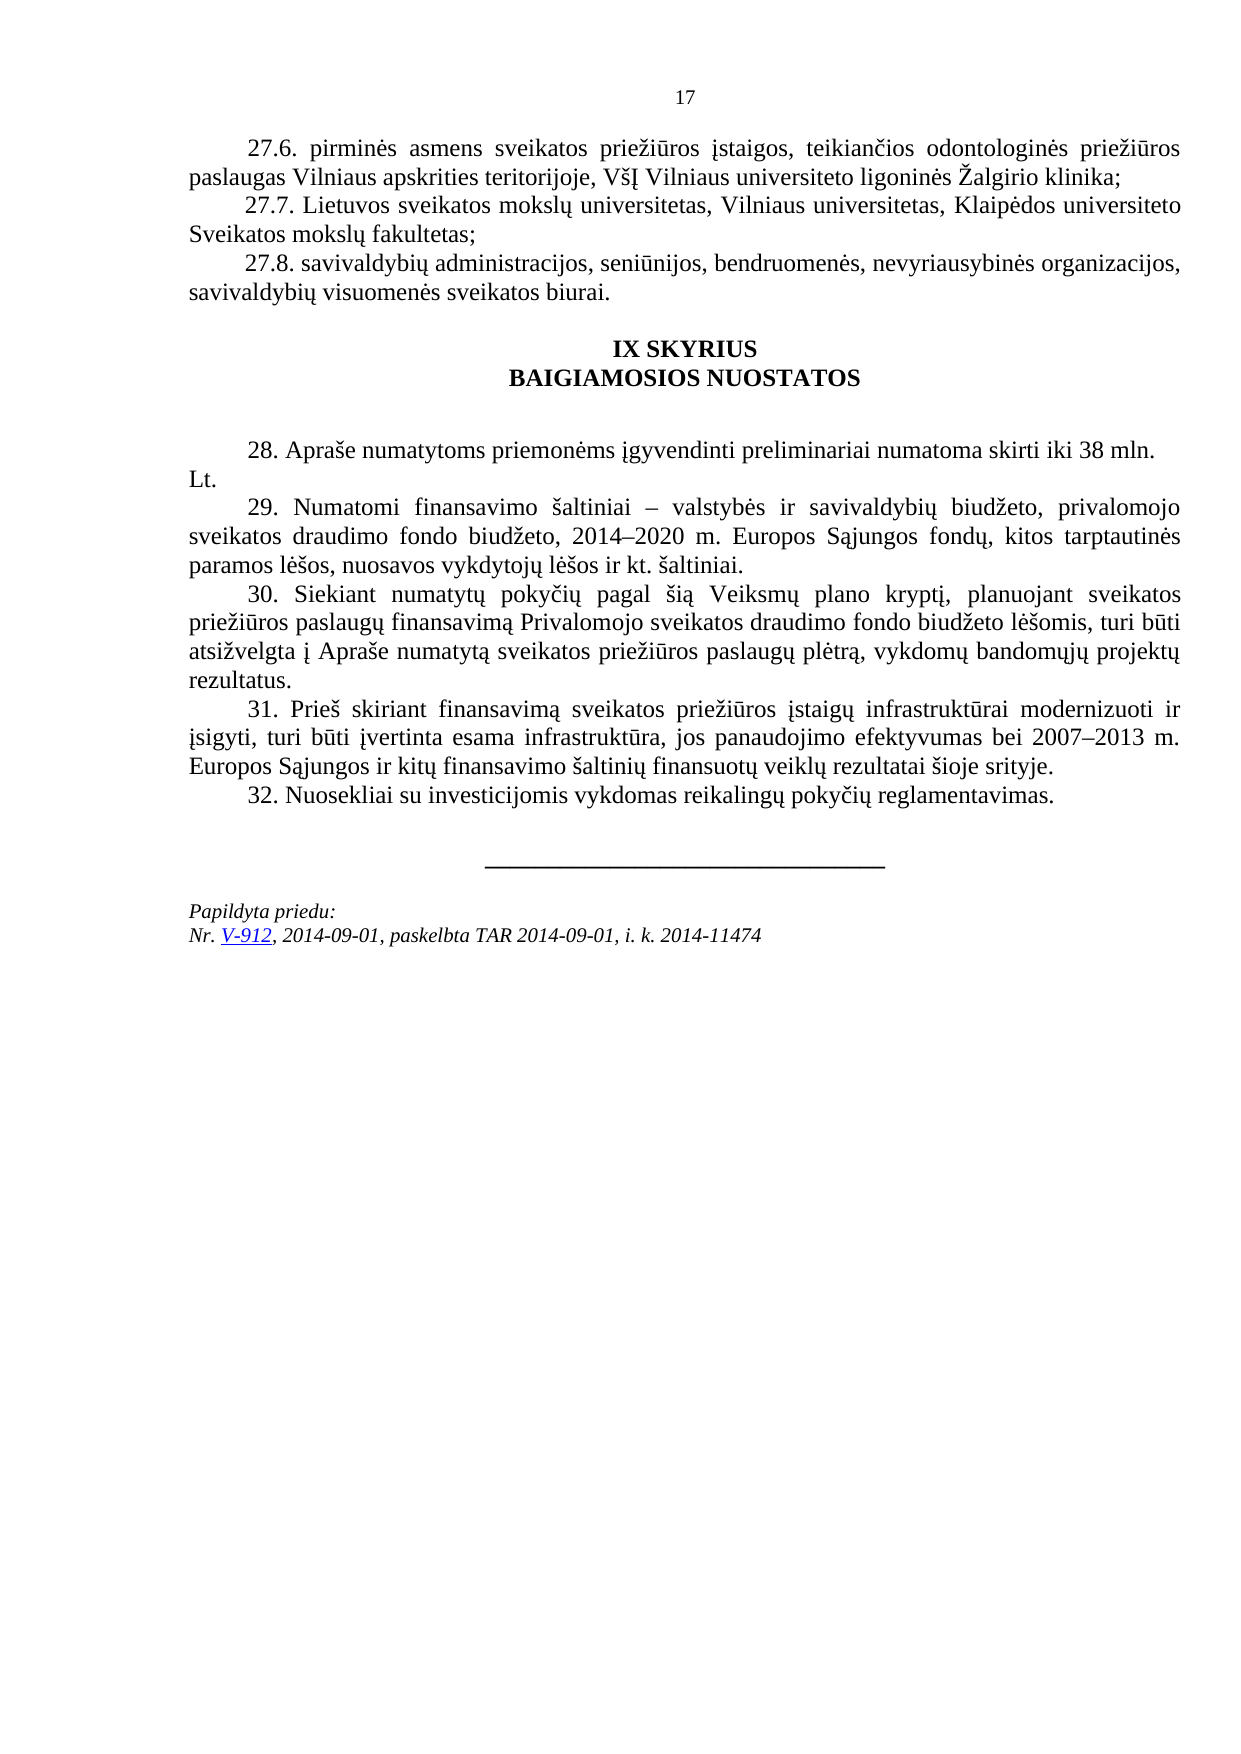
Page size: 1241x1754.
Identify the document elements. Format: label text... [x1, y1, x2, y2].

text Nr. V-912, 2014-09-01, paskelbta TAR 2014-09-01, i. k. 2014-11474 [188, 923, 1181, 947]
text Papildyta priedu: [188, 899, 1181, 923]
text 31. Prieš skiriant finansavimą sveikatos priežiūros įstaigų infrastruktūrai modernizuoti ir įsigyti, turi būti įvertinta esama infrastruktūra, jos panaudojimo efektyvumas bei 2007–2013 m. Europos Sąjungos ir kitų finansavimo šaltinių finansuotų veiklų rezultatai šioje srityje. [188, 694, 1181, 780]
text BAIGIAMOSIOS NUOSTATOS [188, 363, 1181, 392]
text 27.8. savivaldybių administracijos, seniūnijos, bendruomenės, nevyriausybinės organizacijos, savivaldybių visuomenės sveikatos biurai. [188, 248, 1181, 306]
text 30. Siekiant numatytų pokyčių pagal šią Veiksmų plano kryptį, planuojant sveikatos priežiūros paslaugų finansavimą Privalomojo sveikatos draudimo fondo biudžeto lėšomis, turi būti atsižvelgta į Apraše numatytą sveikatos priežiūros paslaugų plėtrą, vykdomų bandomųjų projektų rezultatus. [188, 579, 1181, 694]
text 28. Apraše numatytoms priemonėms įgyvendinti preliminariai numatoma skirti iki 38 mln. Lt. [188, 435, 1181, 492]
text IX SKYRIUS [188, 334, 1181, 363]
text ________________________________ [188, 842, 1181, 871]
text 29. Numatomi finansavimo šaltiniai – valstybės ir savivaldybių biudžeto, privalomojo sveikatos draudimo fondo biudžeto, 2014–2020 m. Europos Sąjungos fondų, kitos tarptautinės paramos lėšos, nuosavos vykdytojų lėšos ir kt. šaltiniai. [188, 492, 1181, 579]
text 27.7. Lietuvos sveikatos mokslų universitetas, Vilniaus universitetas, Klaipėdos universiteto Sveikatos mokslų fakultetas; [188, 191, 1181, 248]
text 27.6. pirminės asmens sveikatos priežiūros įstaigos, teikiančios odontologinės priežiūros paslaugas Vilniaus apskrities teritorijoje, VšĮ Vilniaus universiteto ligoninės Žalgirio klinika; [188, 133, 1181, 191]
text 32. Nuosekliai su investicijomis vykdomas reikalingų pokyčių reglamentavimas. [247, 780, 1181, 809]
